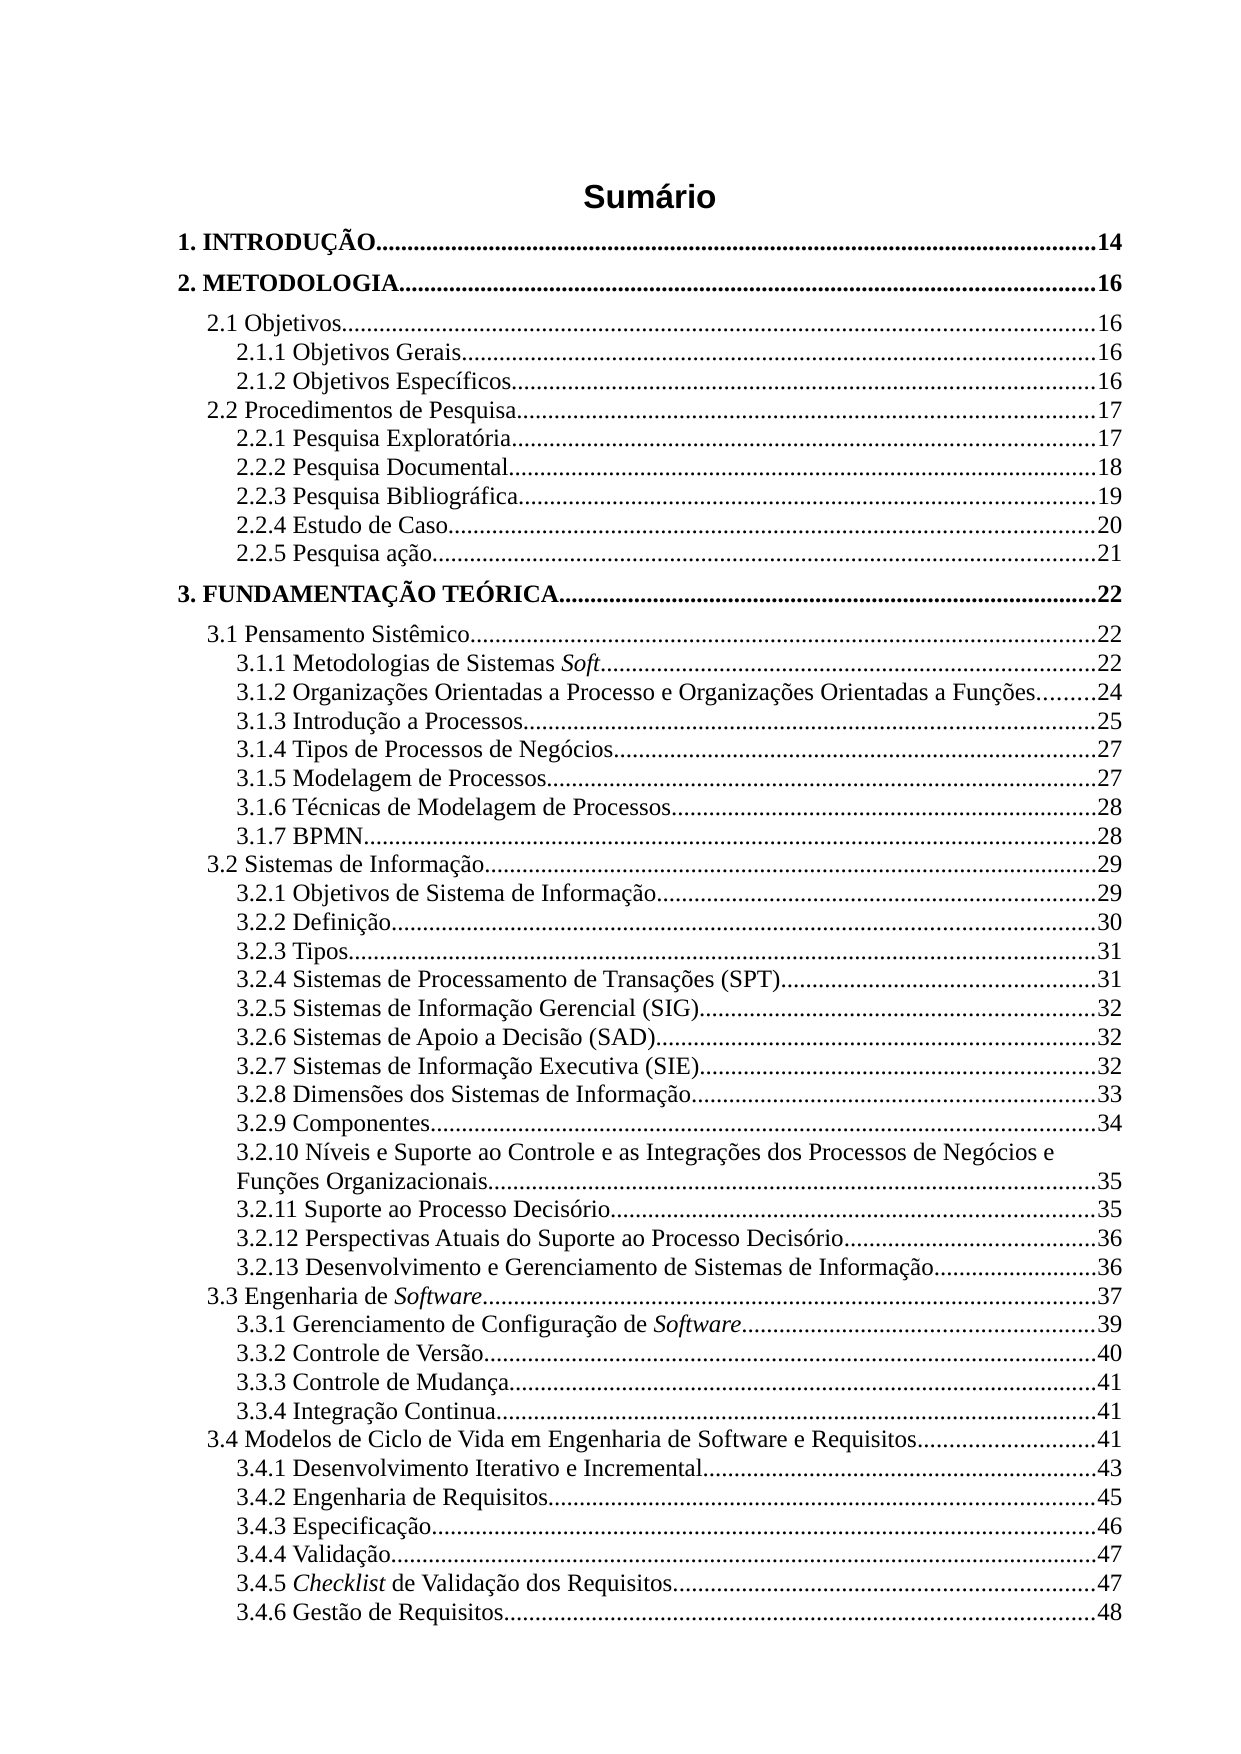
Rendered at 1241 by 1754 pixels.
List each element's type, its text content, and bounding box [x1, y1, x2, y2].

text 3.2.4 Sistemas de Processamento de Transações (SPT) 31 [236, 964, 1122, 993]
text 3.3 Engenharia de Software 37 [207, 1281, 1122, 1309]
text 3.4 Modelos de Ciclo de Vida em Engenharia de Software e Requisitos 41 [207, 1424, 1122, 1453]
text 3.3.4 Integração Continua 41 [236, 1396, 1122, 1424]
text 3.2.5 Sistemas de Informação Gerencial (SIG) 32 [236, 993, 1122, 1022]
text 3.1.5 Modelagem de Processos 27 [236, 763, 1122, 792]
text 3.1.2 Organizações Orientadas a Processo e Organizações Orientadas a Funções 24 [236, 677, 1122, 706]
text 2.2.2 Pesquisa Documental 18 [236, 452, 1122, 481]
subtitle Sumário [177, 177, 1122, 216]
text 3.2.2 Definição 30 [236, 907, 1122, 936]
text 3.2.12 Perspectivas Atuais do Suporte ao Processo Decisório 36 [236, 1223, 1122, 1252]
text 3.4.4 Validação 47 [236, 1539, 1122, 1568]
text 3.2.3 Tipos 31 [236, 936, 1122, 964]
text 3.2.13 Desenvolvimento e Gerenciamento de Sistemas de Informação 36 [236, 1252, 1122, 1281]
text 3.2.10 Níveis e Suporte ao Controle e as Integrações dos Processos de Negócios e Funções Organizacionais 35 [236, 1137, 1122, 1194]
text 3.4.1 Desenvolvimento Iterativo e Incremental 43 [236, 1453, 1122, 1482]
text 3.2.1 Objetivos de Sistema de Informação 29 [236, 878, 1122, 907]
text 3.4.5 Checklist de Validação dos Requisitos. 47 [236, 1568, 1122, 1597]
text 3.4.3 Especificação 46 [236, 1511, 1122, 1539]
text 3.4.2 Engenharia de Requisitos 45 [236, 1482, 1122, 1511]
text 3.1.4 Tipos de Processos de Negócios 27 [236, 734, 1122, 763]
text 1. Introdução 14 [177, 227, 1122, 256]
text 3.4.6 Gestão de Requisitos 48 [236, 1597, 1122, 1626]
text 3.2 Sistemas de Informação 29 [207, 849, 1122, 878]
text 3. Fundamentação Teórica 22 [177, 579, 1122, 608]
text 3.2.6 Sistemas de Apoio a Decisão (SAD) 32 [236, 1022, 1122, 1051]
text 3.1 Pensamento Sistêmico 22 [207, 619, 1122, 648]
text 2.2 Procedimentos de Pesquisa 17 [207, 395, 1122, 423]
text 3.2.7 Sistemas de Informação Executiva (SIE) 32 [236, 1051, 1122, 1079]
text 3.1.7 BPMN 28 [236, 821, 1122, 849]
text 2.1.2 Objetivos Específicos 16 [236, 366, 1122, 395]
text 2. Metodologia 16 [177, 268, 1122, 297]
text 3.2.11 Suporte ao Processo Decisório 35 [236, 1194, 1122, 1223]
text 2.2.1 Pesquisa Exploratória 17 [236, 423, 1122, 452]
text 3.1.1 Metodologias de Sistemas Soft 22 [236, 648, 1122, 677]
text 3.2.9 Componentes 34 [236, 1108, 1122, 1137]
text 3.3.1 Gerenciamento de Configuração de Software 39 [236, 1309, 1122, 1338]
text 2.1.1 Objetivos Gerais 16 [236, 337, 1122, 366]
text 2.2.5 Pesquisa ação 21 [236, 538, 1122, 567]
text 2.1 Objetivos 16 [207, 308, 1122, 337]
text 3.3.2 Controle de Versão 40 [236, 1338, 1122, 1367]
text 3.3.3 Controle de Mudança 41 [236, 1367, 1122, 1396]
text 3.2.8 Dimensões dos Sistemas de Informação 33 [236, 1079, 1122, 1108]
text 3.1.3 Introdução a Processos 25 [236, 706, 1122, 734]
text 3.1.6 Técnicas de Modelagem de Processos 28 [236, 792, 1122, 821]
text 2.2.3 Pesquisa Bibliográfica 19 [236, 481, 1122, 510]
text 2.2.4 Estudo de Caso 20 [236, 510, 1122, 538]
